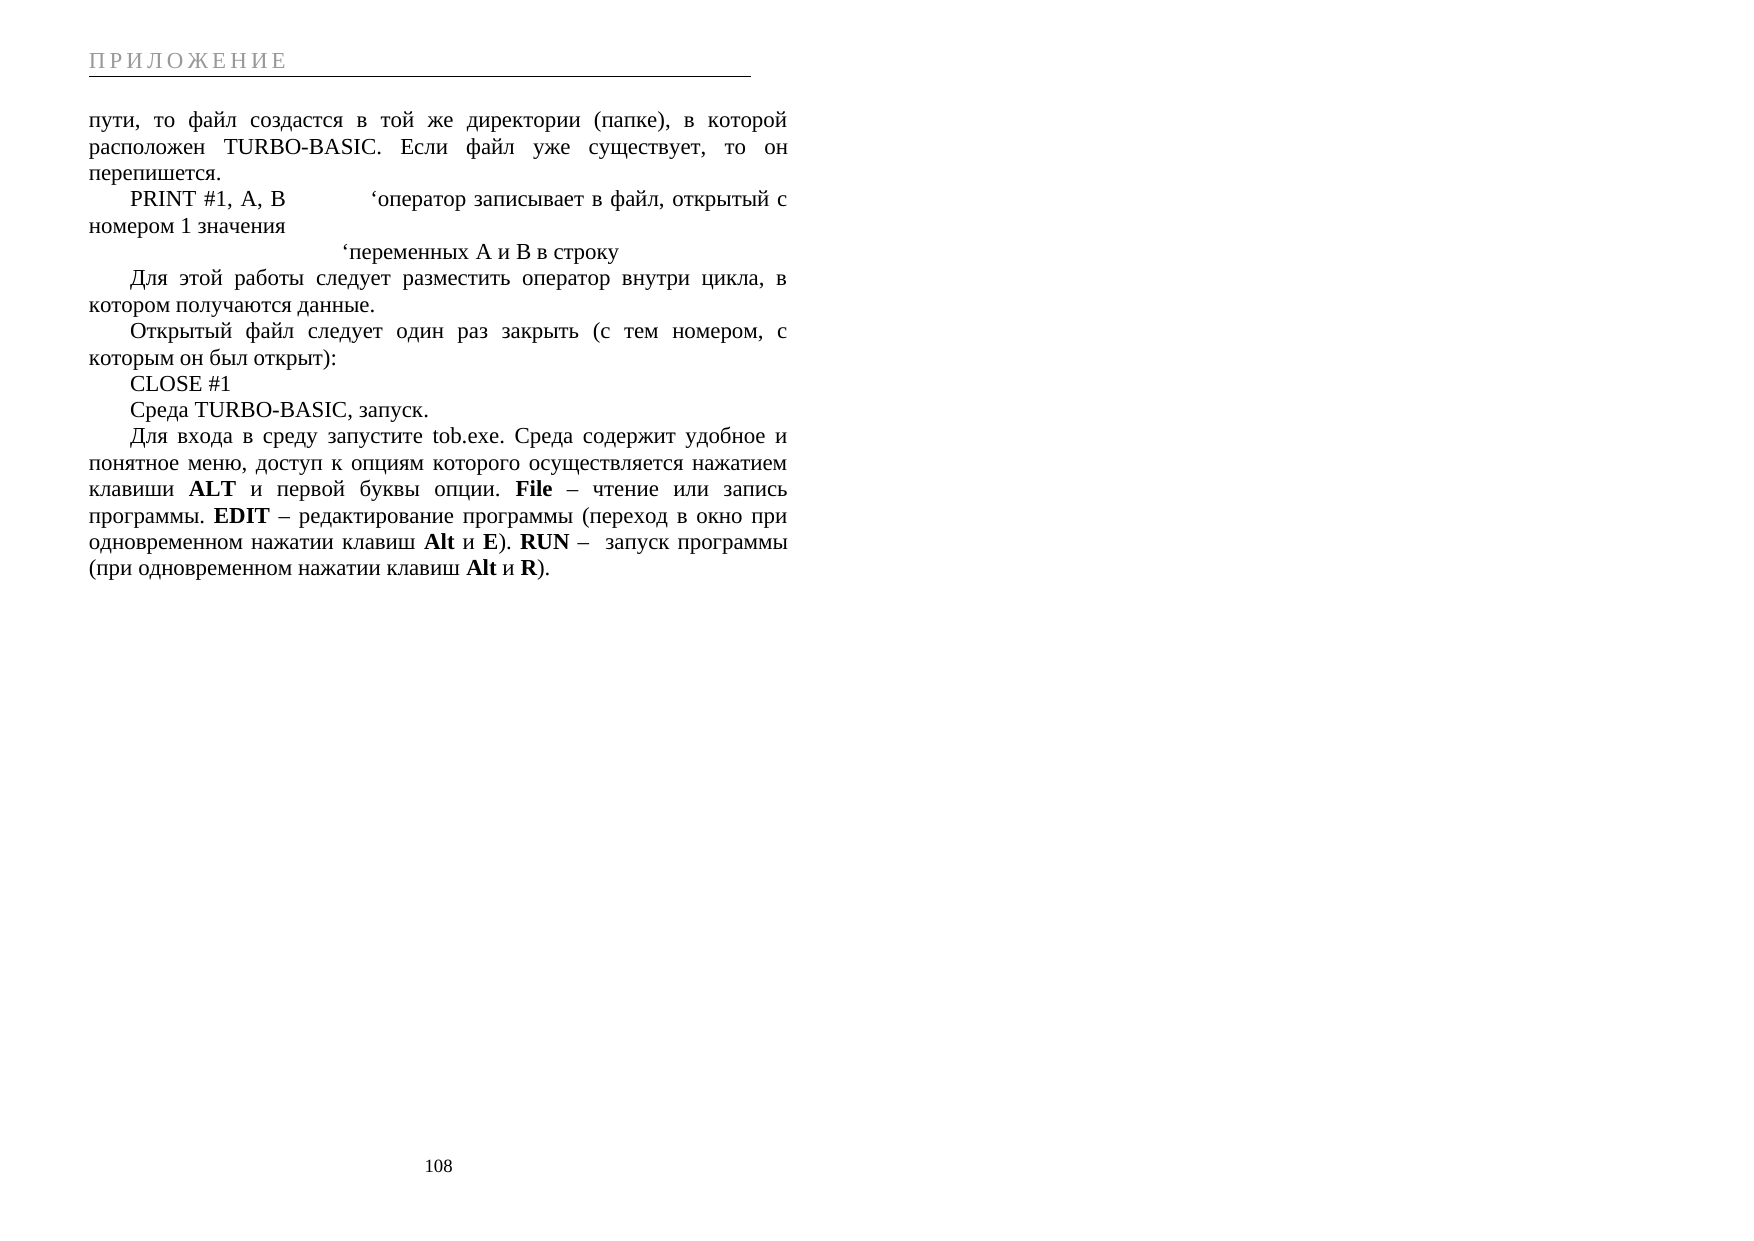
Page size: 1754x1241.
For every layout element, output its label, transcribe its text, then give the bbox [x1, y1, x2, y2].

text Открытый файл следует один раз закрыть (с тем номером, с которым он был открыт): [89, 317, 788, 370]
text PRINT #1, A, B ‘оператор записывает в файл, открытый с номером 1 значения [89, 185, 788, 238]
text пути, то файл создастся в той же директории (папке), в которой расположен TURBO-BASIC. Если файл уже существует, то он перепишется. [89, 106, 788, 185]
text Для этой работы следует разместить оператор внутри цикла, в котором получаются данные. [89, 264, 788, 317]
text Для входа в среду запустите tob.exe. Cреда содержит удобное и понятное меню, доступ к опциям которого осуществляется нажатием клавиши ALT и первой буквы опции. File – чтение или запись программы. EDIT – редактирование программы (переход в окно при одновременном нажатии клавиш Alt и Е). RUN – запуск программы (при одновременном нажатии клавиш Alt и R). [89, 423, 788, 581]
text Среда TURBO-BASIC, запуск. [89, 396, 788, 423]
text ‘переменных A и B в строку [89, 238, 788, 264]
text CLOSE #1 [89, 370, 788, 396]
